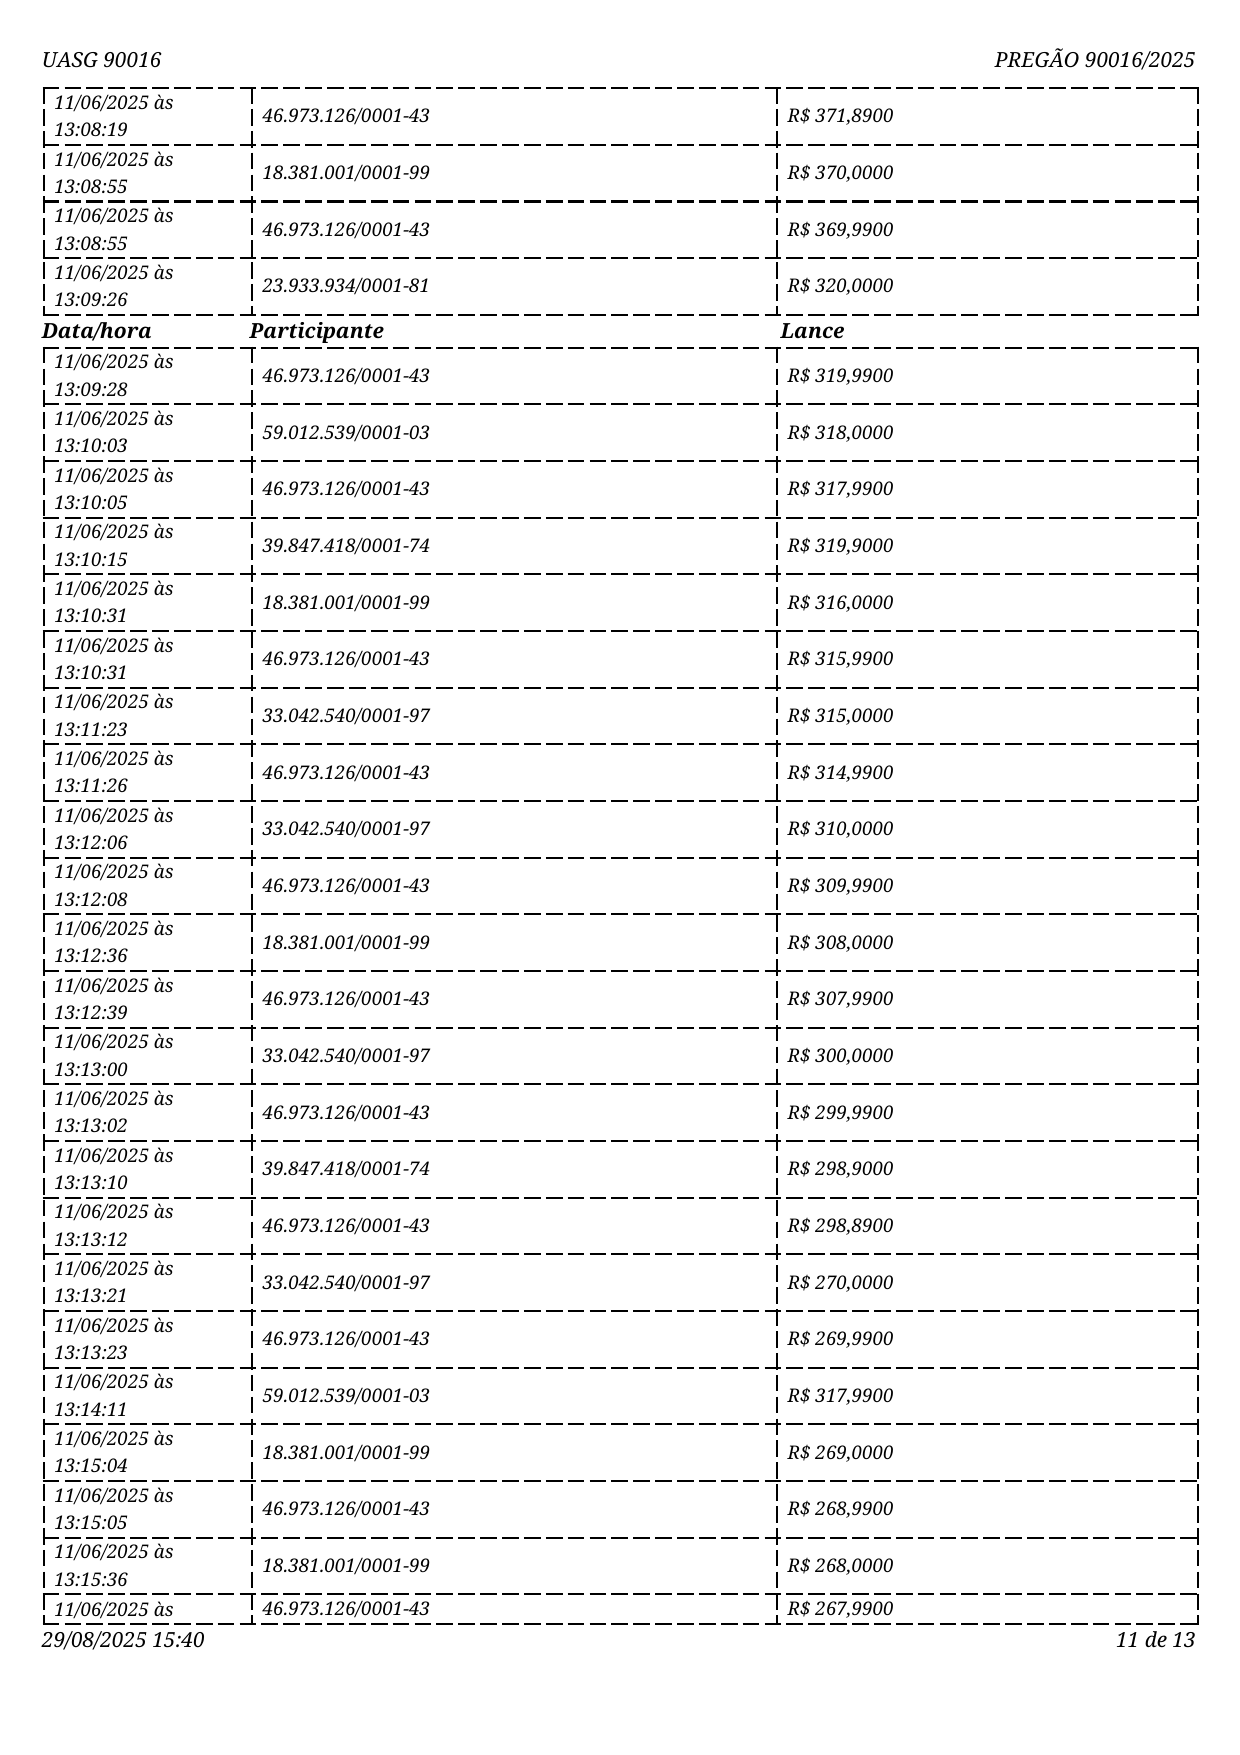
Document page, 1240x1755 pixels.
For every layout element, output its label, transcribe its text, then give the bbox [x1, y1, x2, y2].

table_cell 18.381.001/0001-99 [252, 573, 777, 630]
table_cell 11/06/2025 às 13:13:12 [44, 1197, 252, 1253]
table_cell R$ 310,0000 [777, 800, 1198, 857]
table_cell 46.973.126/0001-43 [252, 970, 777, 1027]
table_cell 11/06/2025 às 13:13:10 [44, 1140, 252, 1197]
table_header 11/06/2025 às 13:09:28 [44, 347, 252, 403]
table_cell 59.012.539/0001-03 [252, 403, 777, 460]
table_cell R$ 300,0000 [777, 1027, 1198, 1083]
table_cell 39.847.418/0001-74 [252, 517, 777, 573]
table_cell 46.973.126/0001-43 [252, 460, 777, 517]
table_cell 11/06/2025 às 13:14:11 [44, 1367, 252, 1423]
table_cell 11/06/2025 às 13:10:05 [44, 460, 252, 517]
table_cell R$ 315,0000 [777, 687, 1198, 743]
table_cell 11/06/2025 às 13:10:15 [44, 517, 252, 573]
table_cell 46.973.126/0001-43 [252, 1083, 777, 1140]
table_cell R$ 309,9900 [777, 857, 1198, 913]
table_header 46.973.126/0001-43 [252, 347, 777, 403]
table_cell 59.012.539/0001-03 [252, 1367, 777, 1423]
table_cell R$ 307,9900 [777, 970, 1198, 1027]
table_cell 46.973.126/0001-43 [252, 1593, 777, 1623]
table_cell 11/06/2025 às 13:08:19 [44, 87, 252, 144]
table_cell 11/06/2025 às 13:10:31 [44, 573, 252, 630]
table_cell R$ 320,0000 [777, 257, 1198, 314]
table_cell 11/06/2025 às 13:08:55 [44, 144, 252, 200]
table_cell 11/06/2025 às 13:11:23 [44, 687, 252, 743]
table_cell 11/06/2025 às 13:13:02 [44, 1083, 252, 1140]
table_cell R$ 317,9900 [777, 460, 1198, 517]
table_cell 33.042.540/0001-97 [252, 1253, 777, 1310]
table_cell R$ 268,0000 [777, 1537, 1198, 1593]
table_cell 46.973.126/0001-43 [252, 200, 777, 257]
table_cell R$ 299,9900 [777, 1083, 1198, 1140]
table_cell 11/06/2025 às 13:10:03 [44, 403, 252, 460]
table_cell R$ 267,9900 [777, 1593, 1198, 1623]
table_cell 18.381.001/0001-99 [252, 1537, 777, 1593]
table_cell 33.042.540/0001-97 [252, 1027, 777, 1083]
table_cell 11/06/2025 às 13:12:39 [44, 970, 252, 1027]
table_cell 23.933.934/0001-81 [252, 257, 777, 314]
table_cell 46.973.126/0001-43 [252, 1197, 777, 1253]
table_cell 11/06/2025 às 13:12:36 [44, 913, 252, 970]
table_cell R$ 270,0000 [777, 1253, 1198, 1310]
table_cell 11/06/2025 às 13:12:06 [44, 800, 252, 857]
table_cell R$ 319,9000 [777, 517, 1198, 573]
table_cell 18.381.001/0001-99 [252, 913, 777, 970]
table_cell 18.381.001/0001-99 [252, 144, 777, 200]
table_cell 46.973.126/0001-43 [252, 1480, 777, 1537]
table_cell 33.042.540/0001-97 [252, 800, 777, 857]
table_cell 11/06/2025 às 13:13:23 [44, 1310, 252, 1367]
table_cell R$ 298,8900 [777, 1197, 1198, 1253]
table_cell 11/06/2025 às 13:08:55 [44, 200, 252, 257]
table_cell R$ 371,8900 [777, 87, 1198, 144]
table_cell R$ 269,9900 [777, 1310, 1198, 1367]
table_cell R$ 314,9900 [777, 743, 1198, 800]
table_cell R$ 370,0000 [777, 144, 1198, 200]
table_cell 11/06/2025 às [44, 1593, 252, 1623]
table_cell R$ 316,0000 [777, 573, 1198, 630]
table_cell 33.042.540/0001-97 [252, 687, 777, 743]
table_cell R$ 317,9900 [777, 1367, 1198, 1423]
table_cell R$ 369,9900 [777, 200, 1198, 257]
text Data/hora Participante Lance [42, 316, 1198, 344]
table_header R$ 319,9900 [777, 347, 1198, 403]
table_cell R$ 315,9900 [777, 630, 1198, 687]
table_cell 11/06/2025 às 13:09:26 [44, 257, 252, 314]
table_cell 39.847.418/0001-74 [252, 1140, 777, 1197]
table_cell 46.973.126/0001-43 [252, 857, 777, 913]
table_cell 11/06/2025 às 13:15:05 [44, 1480, 252, 1537]
table_cell 11/06/2025 às 13:13:00 [44, 1027, 252, 1083]
table_cell 46.973.126/0001-43 [252, 743, 777, 800]
table_cell R$ 298,9000 [777, 1140, 1198, 1197]
table_cell 18.381.001/0001-99 [252, 1423, 777, 1480]
table_cell 46.973.126/0001-43 [252, 630, 777, 687]
table_cell 11/06/2025 às 13:10:31 [44, 630, 252, 687]
table_cell 46.973.126/0001-43 [252, 1310, 777, 1367]
table_cell R$ 308,0000 [777, 913, 1198, 970]
table_cell 11/06/2025 às 13:15:04 [44, 1423, 252, 1480]
table_cell 11/06/2025 às 13:13:21 [44, 1253, 252, 1310]
table_cell 46.973.126/0001-43 [252, 87, 777, 144]
table_cell R$ 268,9900 [777, 1480, 1198, 1537]
table_cell 11/06/2025 às 13:15:36 [44, 1537, 252, 1593]
table_cell 11/06/2025 às 13:11:26 [44, 743, 252, 800]
table_cell 11/06/2025 às 13:12:08 [44, 857, 252, 913]
table_cell R$ 318,0000 [777, 403, 1198, 460]
table_cell R$ 269,0000 [777, 1423, 1198, 1480]
